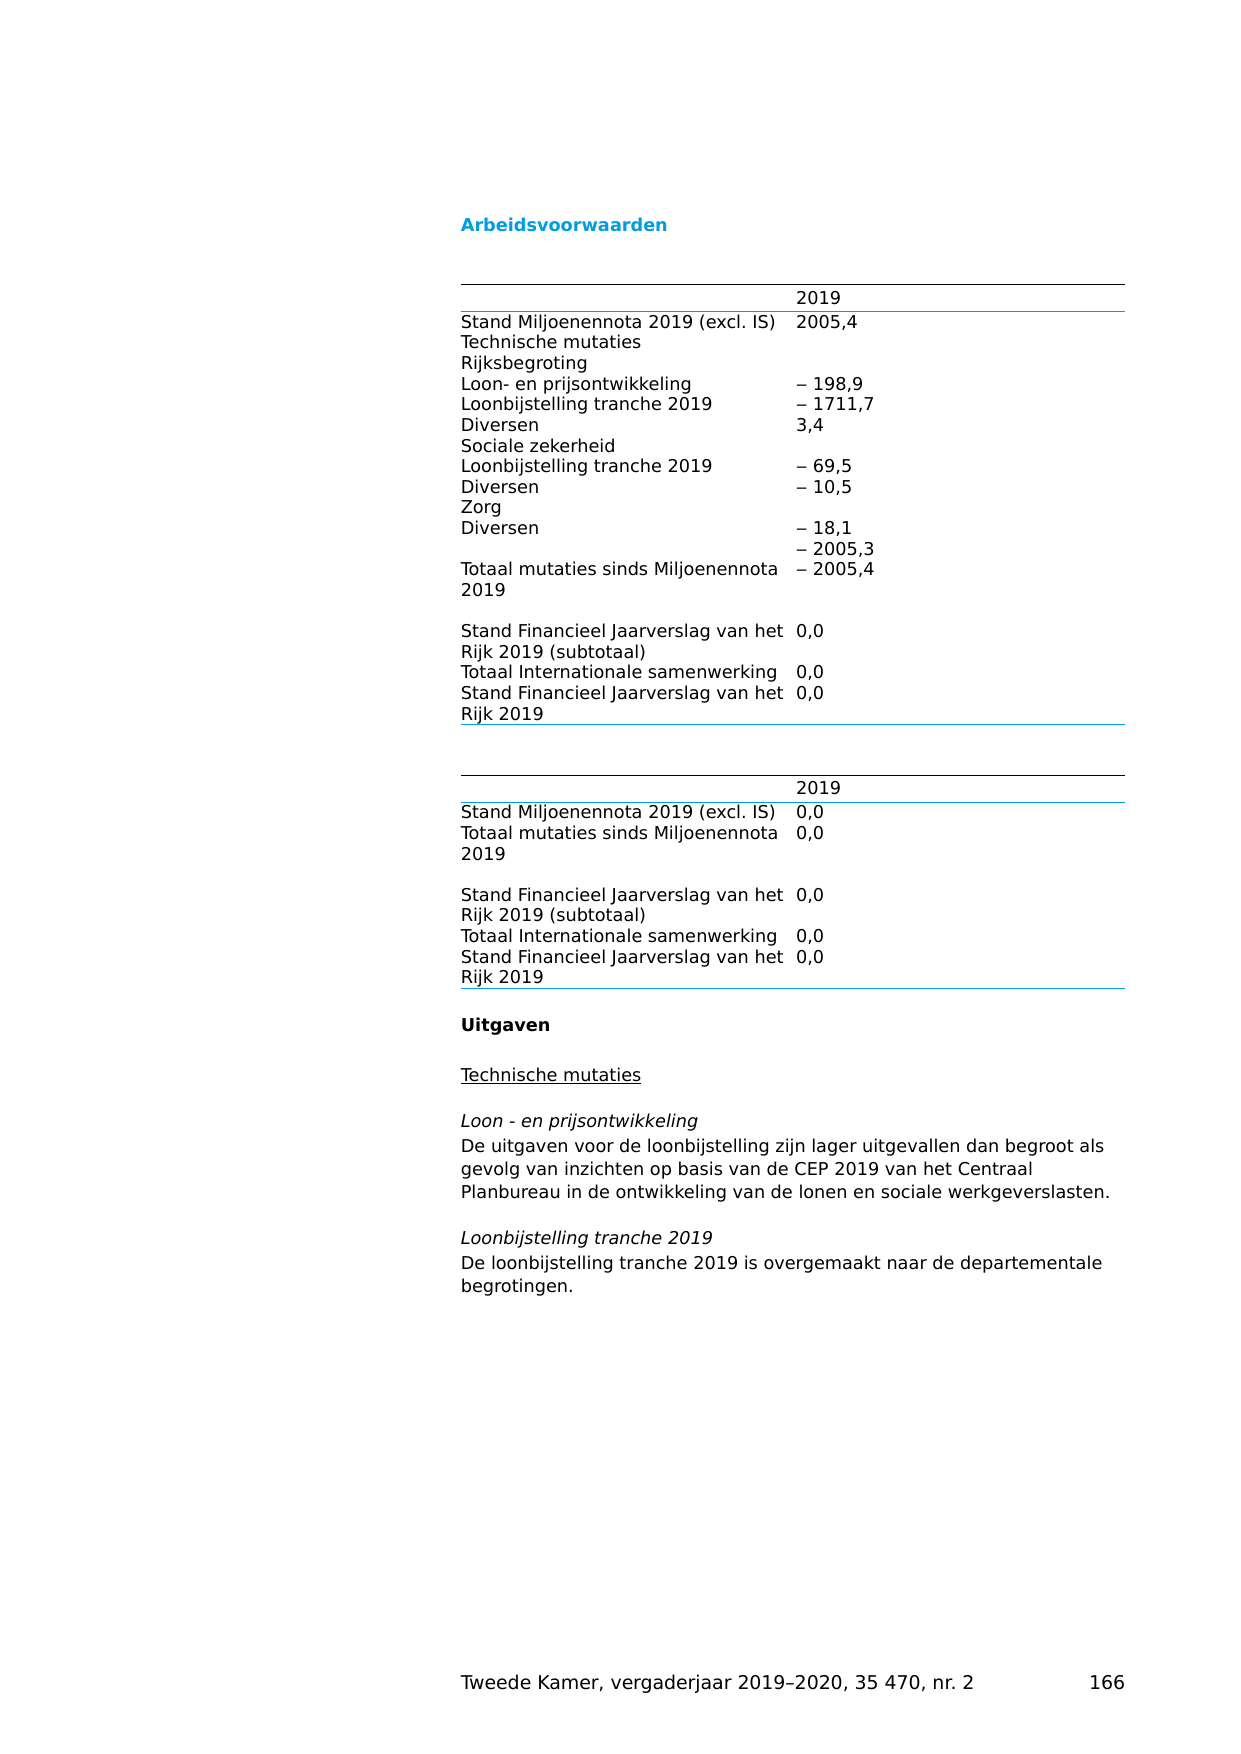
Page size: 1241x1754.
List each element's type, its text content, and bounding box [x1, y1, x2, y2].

table_cell 2005,4 [793, 312, 1125, 332]
table_cell 0,0 [793, 947, 1125, 988]
table_cell ‒ 18,1 [793, 518, 1125, 539]
table_cell 3,4 [793, 415, 1125, 436]
table_cell 0,0 [793, 926, 1125, 947]
table_cell Totaal Internationale samenwerking [461, 926, 793, 947]
table_cell 0,0 [793, 663, 1125, 683]
table_cell Loonbijstelling tranche 2019 [461, 456, 793, 477]
table_cell Loon- en prijsontwikkeling [461, 374, 793, 394]
table_cell Stand Financieel Jaarverslag van het Rijk 2019 [461, 683, 793, 724]
table_cell ‒ 2005,3 [793, 539, 1125, 559]
table_cell ‒ 10,5 [793, 477, 1125, 497]
table_cell [461, 864, 793, 885]
table_cell 0,0 [793, 621, 1125, 662]
table_header ARBEIDSVOORWAARDEN: UITGAVEN [461, 259, 1125, 284]
text De loonbijstelling tranche 2019 is overgemaakt naar de departementale begrotingen. [461, 1251, 1125, 1297]
table_cell [793, 498, 1125, 518]
table_cell Stand Financieel Jaarverslag van het Rijk 2019 (subtotaal) [461, 621, 793, 662]
table_cell Totaal Internationale samenwerking [461, 663, 793, 683]
table_cell Rijksbegroting [461, 353, 793, 374]
table_cell Totaal mutaties sinds Miljoenennota 2019 [461, 823, 793, 864]
table_cell 0,0 [793, 683, 1125, 724]
title Arbeidsvoorwaarden [461, 213, 1125, 236]
table_cell Diversen [461, 415, 793, 436]
table_cell Sociale zekerheid [461, 436, 793, 456]
table_cell [793, 333, 1125, 353]
table_cell ‒ 2005,4 [793, 559, 1125, 601]
table_cell [793, 601, 1125, 621]
table_cell 2019 [793, 776, 1125, 802]
table_cell ‒ 1711,7 [793, 394, 1125, 415]
table_cell [793, 353, 1125, 374]
table_cell 0,0 [793, 803, 1125, 823]
table_cell Zorg [461, 498, 793, 518]
table_cell 2019 [793, 285, 1125, 311]
table_cell Loonbijstelling tranche 2019 [461, 394, 793, 415]
text De uitgaven voor de loonbijstelling zijn lager uitgevallen dan begroot als gevolg van inzichten op basis van de CEP 2019 van het Centraal Planbureau in de ontwikkeling van de lonen en sociale werkgeverslasten. [461, 1134, 1125, 1203]
table_header ARBEIDSVOORWAARDEN: NIET-BELASTINGONTVANGSTEN [461, 750, 1125, 775]
table_cell [461, 539, 793, 559]
text Loon - en prijsontwikkeling [461, 1109, 1125, 1132]
table_cell ‒ 69,5 [793, 456, 1125, 477]
table_cell [793, 436, 1125, 456]
table_cell Totaal mutaties sinds Miljoenennota 2019 [461, 559, 793, 601]
table_cell Stand Financieel Jaarverslag van het Rijk 2019 [461, 947, 793, 988]
table_cell Diversen [461, 477, 793, 497]
text Loonbijstelling tranche 2019 [461, 1226, 1125, 1249]
table_cell ‒ 198,9 [793, 374, 1125, 394]
table_cell 0,0 [793, 885, 1125, 926]
table_cell [461, 776, 793, 802]
text Uitgaven [461, 1013, 1125, 1036]
table_cell [461, 601, 793, 621]
text Technische mutaties [461, 1063, 1125, 1086]
table_cell [793, 864, 1125, 885]
table_cell 0,0 [793, 823, 1125, 864]
table_cell Stand Financieel Jaarverslag van het Rijk 2019 (subtotaal) [461, 885, 793, 926]
table_cell Technische mutaties [461, 333, 793, 353]
table_cell Stand Miljoenennota 2019 (excl. IS) [461, 312, 793, 332]
table_cell Stand Miljoenennota 2019 (excl. IS) [461, 803, 793, 823]
table_cell [461, 285, 793, 311]
table_cell Diversen [461, 518, 793, 539]
